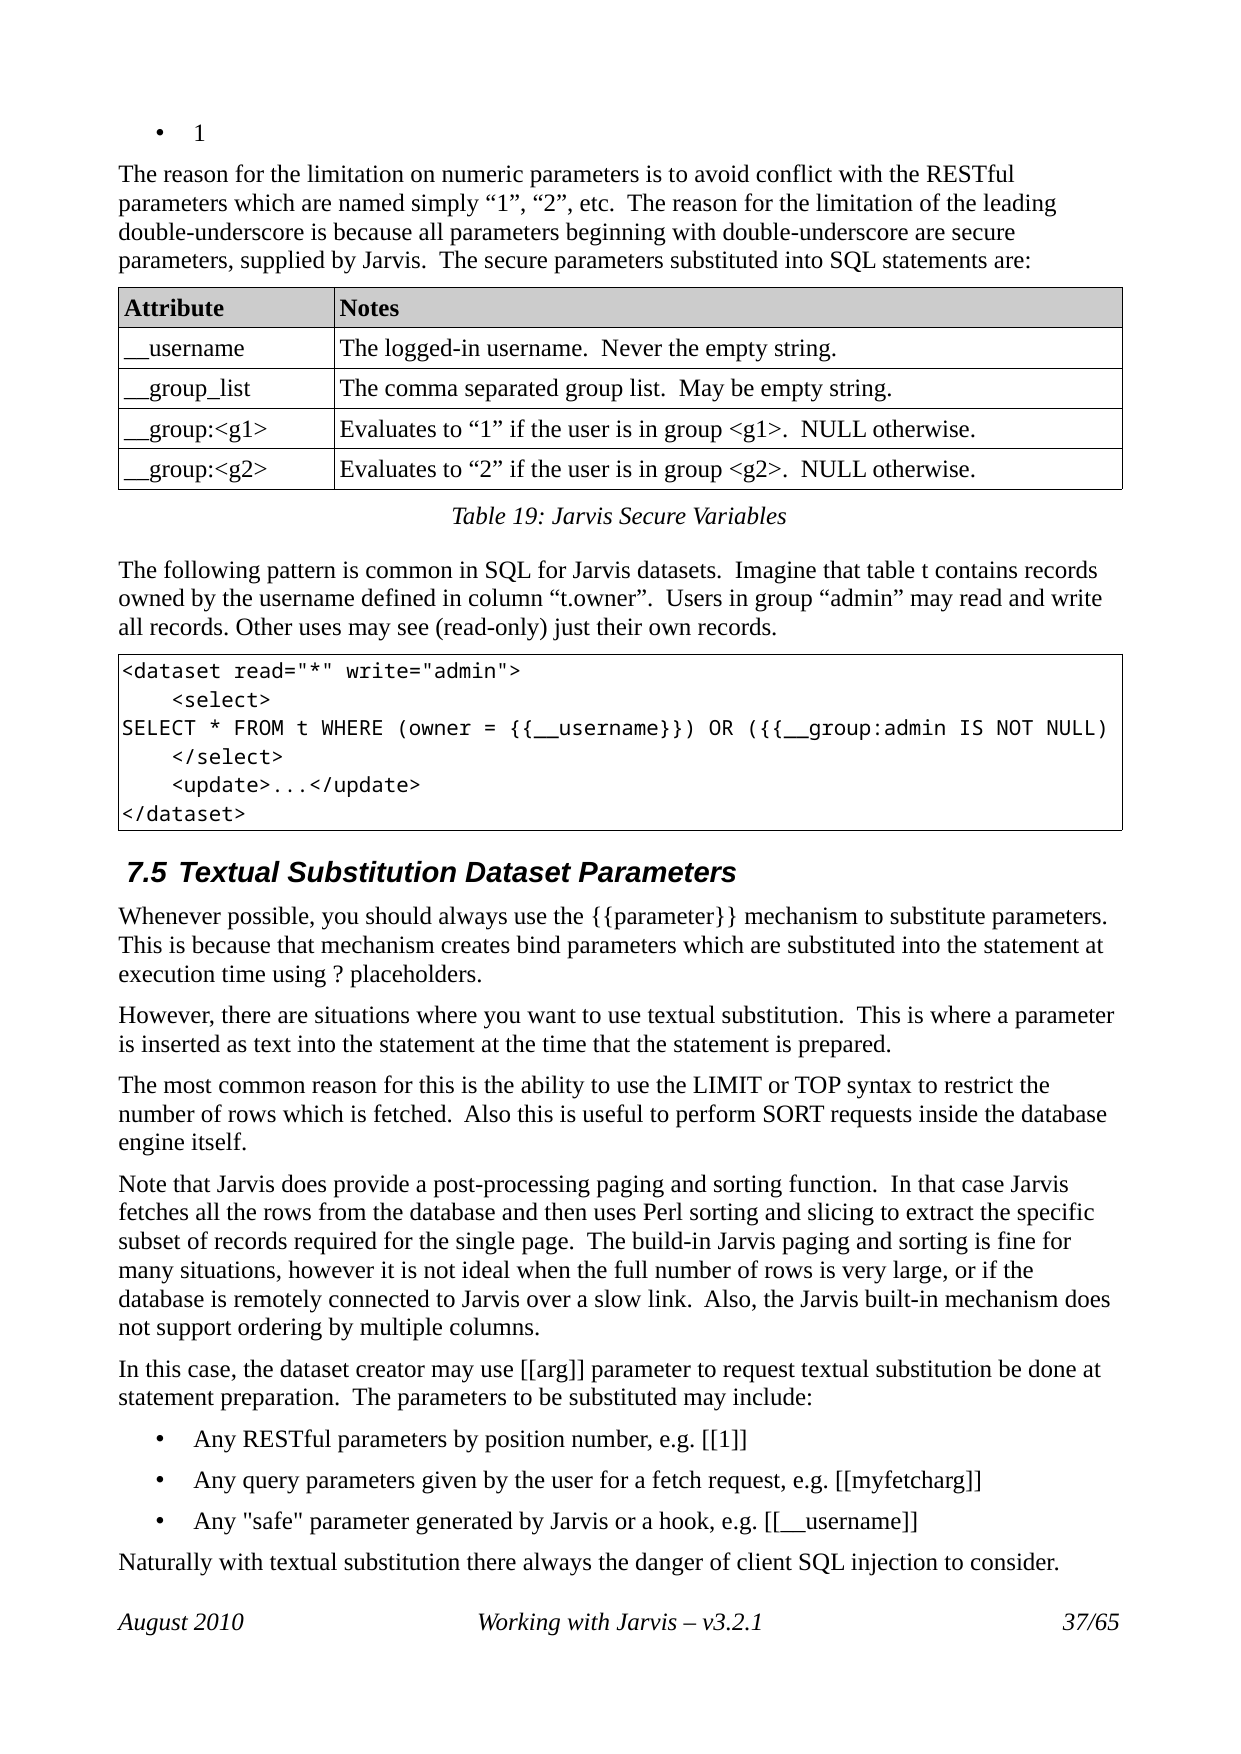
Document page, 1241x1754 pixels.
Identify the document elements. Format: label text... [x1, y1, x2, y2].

list Any "safe" parameter generated by Jarvis or a hook, e.g. [[__username]] [156, 1506, 1122, 1535]
text The most common reason for this is the ability to use the LIMIT or TOP syntax to restrict the number of rows which is fetched. Also this is useful to perform SORT requests inside the database engine itself. [118, 1070, 1122, 1156]
table_header Notes [335, 288, 1122, 327]
text <update>...</update> [119, 767, 1122, 796]
list Any RESTful parameters by position number, e.g. [[1]] [156, 1424, 1122, 1452]
text The following pattern is common in SQL for Jarvis datasets. Imagine that table t contains records owned by the username defined in column “t.owner”. Users in group “admin” may read and write all records. Other uses may see (read-only) just their own records. [118, 555, 1122, 641]
text Naturally with textual substitution there always the danger of client SQL injection to consider. [118, 1547, 1122, 1576]
text SELECT * FROM t WHERE (owner = {{__username}}) OR ({{__group:admin IS NOT NULL) [119, 710, 1122, 739]
list 1 [156, 118, 1122, 147]
text <dataset read="*" write="admin"> [119, 655, 1122, 682]
text </select> [119, 739, 1122, 767]
table_cell The comma separated group list. May be empty string. [335, 369, 1122, 408]
table_cell The logged-in username. Never the empty string. [335, 328, 1122, 367]
table_cell Evaluates to “2” if the user is in group <g2>. NULL otherwise. [335, 449, 1122, 488]
table_header Attribute [119, 288, 334, 327]
text In this case, the dataset creator may use [[arg]] parameter to request textual substitution be done at statement preparation. The parameters to be substituted may include: [118, 1354, 1122, 1411]
text Table 19: Jarvis Secure Variables [118, 501, 1122, 530]
table_cell __group_list [119, 369, 334, 408]
text However, there are situations where you want to use textual substitution. This is where a parameter is inserted as text into the statement at the time that the statement is prepared. [118, 1000, 1122, 1057]
table_cell __group:<g1> [119, 409, 334, 448]
text The reason for the limitation on numeric parameters is to avoid conflict with the RESTful parameters which are named simply “1”, “2”, etc. The reason for the limitation of the leading double-underscore is because all parameters beginning with double-underscore are secure parameters, supplied by Jarvis. The secure parameters substituted into SQL statements are: [118, 159, 1122, 274]
text Note that Jarvis does provide a post-processing paging and sorting function. In that case Jarvis fetches all the rows from the database and then uses Perl sorting and slicing to extract the specific subset of records required for the single page. The build-in Jarvis paging and sorting is fine for many situations, however it is not ideal when the full number of rows is very large, or if the database is remotely connected to Jarvis over a slow link. Also, the Jarvis built-in mechanism does not support ordering by multiple columns. [118, 1169, 1122, 1341]
text Whenever possible, you should always use the {{parameter}} mechanism to substitute parameters. This is because that mechanism creates bind parameters which are substituted into the statement at execution time using ? placeholders. [118, 901, 1122, 987]
subtitle Textual Substitution Dataset Parameters [118, 855, 1122, 889]
list Any query parameters given by the user for a fetch request, e.g. [[myfetcharg]] [156, 1465, 1122, 1494]
table_cell __username [119, 328, 334, 367]
text </dataset> [119, 796, 1122, 830]
text <select> [119, 682, 1122, 710]
table_cell __group:<g2> [119, 449, 334, 488]
table_cell Evaluates to “1” if the user is in group <g1>. NULL otherwise. [335, 409, 1122, 448]
